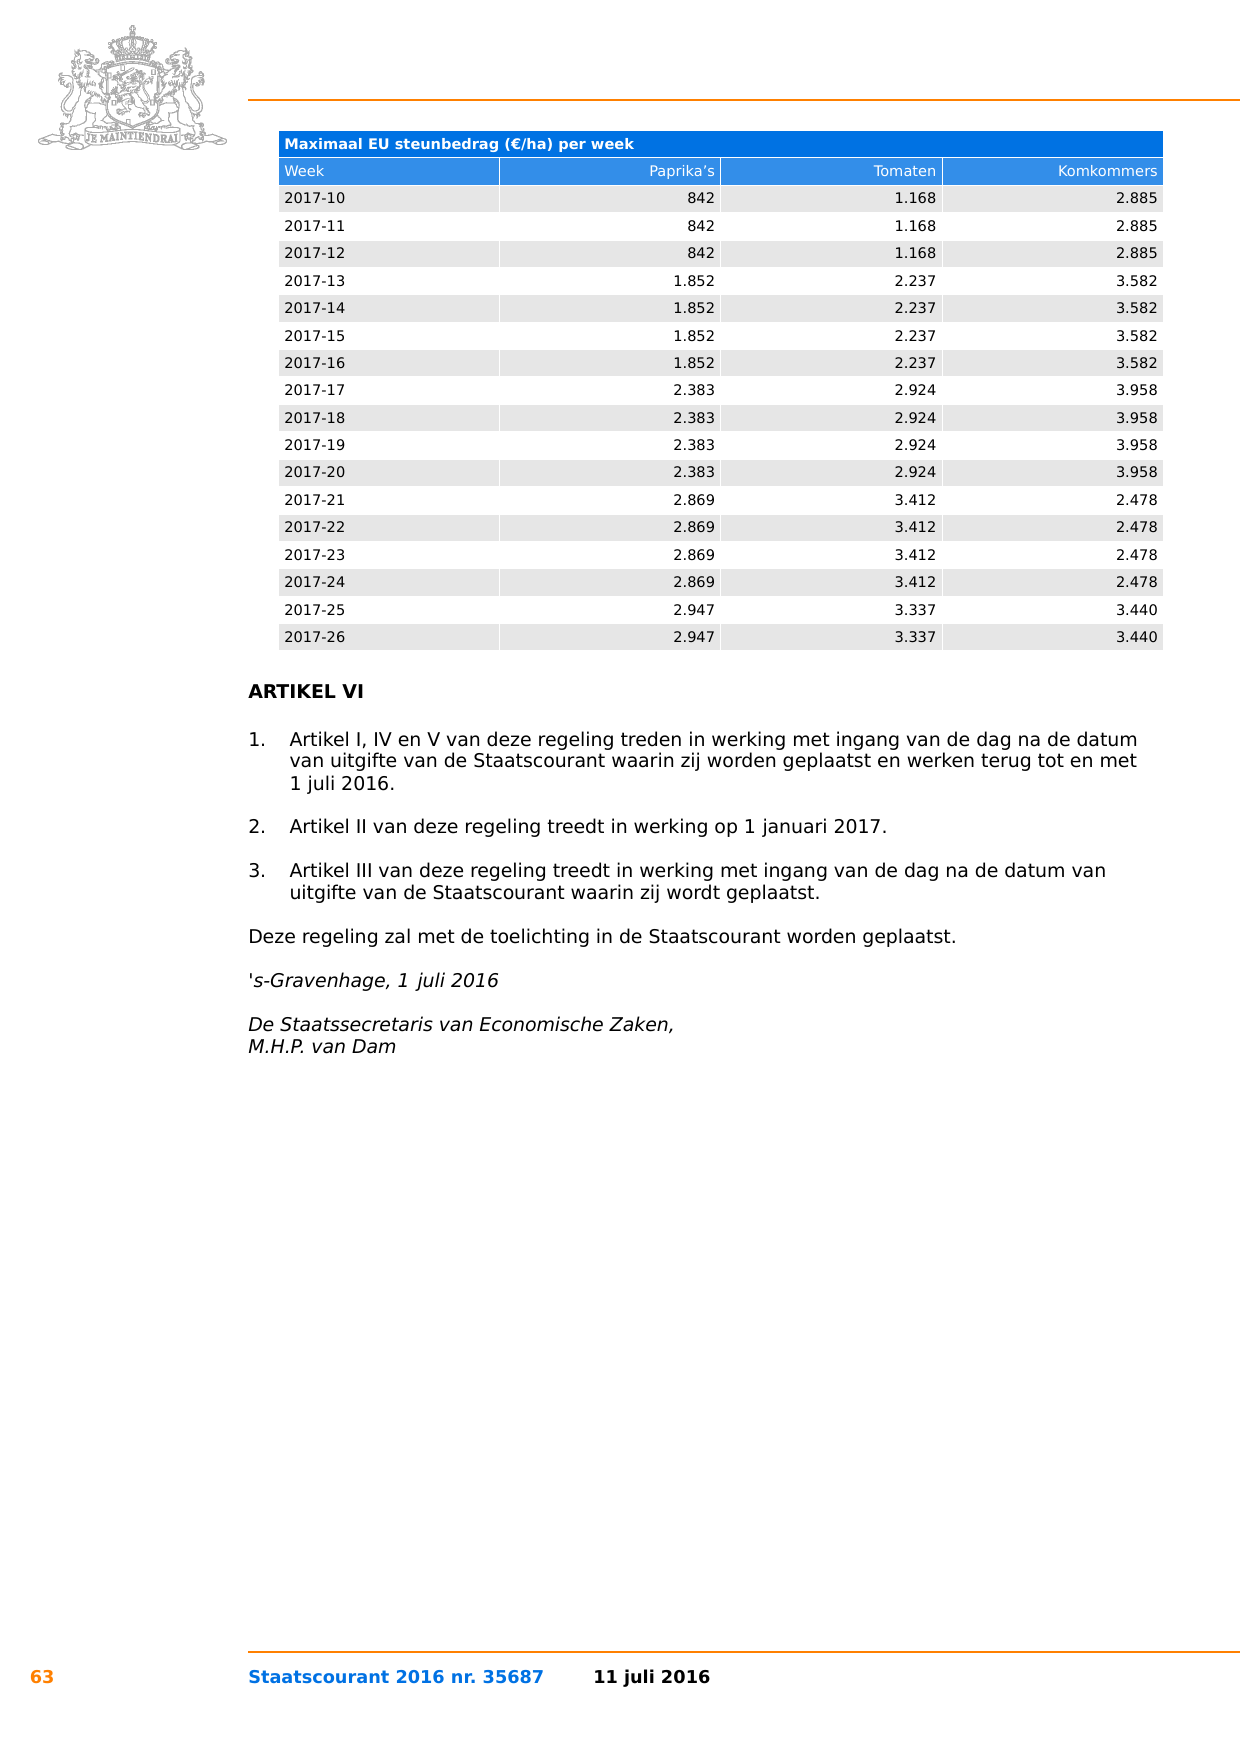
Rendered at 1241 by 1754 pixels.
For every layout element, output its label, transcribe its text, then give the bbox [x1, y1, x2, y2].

table_cell 2017-15 [279, 323, 499, 349]
table_cell 2.383 [500, 378, 720, 404]
table_cell 2017-23 [279, 542, 499, 568]
text 's-Gravenhage, 1 juli 2016 [248, 970, 1163, 992]
table_cell 1.168 [721, 213, 942, 239]
table_cell 2.869 [500, 515, 720, 541]
table_cell 2.478 [943, 569, 1163, 596]
table_cell 2.924 [721, 378, 942, 404]
table_cell 2.383 [500, 432, 720, 459]
table_cell 2017-22 [279, 515, 499, 541]
text De Staatssecretaris van Economische Zaken, M.H.P. van Dam [248, 1014, 1163, 1058]
table_cell 2.869 [500, 569, 720, 596]
table_cell 2.237 [721, 295, 942, 322]
table_cell 2017-21 [279, 487, 499, 513]
table_cell 3.412 [721, 569, 942, 596]
table_header Maximaal EU steunbedrag (€/ha) per week [279, 131, 1163, 157]
table_cell 2017-10 [279, 186, 499, 212]
table_cell 842 [500, 241, 720, 267]
picture [38, 25, 227, 150]
table_cell 3.412 [721, 487, 942, 513]
table_cell 2017-20 [279, 460, 499, 486]
table_cell Komkommers [943, 158, 1163, 185]
table_cell 3.582 [943, 323, 1163, 349]
table_cell 2.478 [943, 515, 1163, 541]
table_cell 842 [500, 213, 720, 239]
table_cell 2017-18 [279, 405, 499, 431]
table_cell 2017-26 [279, 624, 499, 650]
table_cell 2.869 [500, 542, 720, 568]
table_cell 3.582 [943, 295, 1163, 322]
table_cell 3.412 [721, 515, 942, 541]
table_cell 2.947 [500, 624, 720, 650]
table_cell 2017-13 [279, 268, 499, 294]
table_cell 2.478 [943, 542, 1163, 568]
table_cell 2017-16 [279, 350, 499, 376]
table_cell 3.412 [721, 542, 942, 568]
subtitle ARTIKEL VI [248, 681, 1163, 703]
table_cell 1.852 [500, 295, 720, 322]
table_cell 2017-11 [279, 213, 499, 239]
table_cell 2.924 [721, 405, 942, 431]
text 3. Artikel III van deze regeling treedt in werking met ingang van de dag na de datum van uitgifte van de Staatscourant waarin zij wordt geplaatst. [248, 860, 1163, 904]
text Deze regeling zal met de toelichting in de Staatscourant worden geplaatst. [248, 926, 1163, 948]
table_cell 2017-17 [279, 378, 499, 404]
table_cell 2017-12 [279, 241, 499, 267]
table_cell 3.958 [943, 460, 1163, 486]
table_cell 2017-25 [279, 597, 499, 623]
table_cell 2.885 [943, 213, 1163, 239]
table_cell 2017-24 [279, 569, 499, 596]
table_cell Paprika’s [500, 158, 720, 185]
table_cell 2.947 [500, 597, 720, 623]
table_cell 1.852 [500, 323, 720, 349]
table_cell 1.852 [500, 268, 720, 294]
table_cell 1.852 [500, 350, 720, 376]
table_cell 2017-19 [279, 432, 499, 459]
table_cell 3.337 [721, 597, 942, 623]
table_cell 2.885 [943, 241, 1163, 267]
table_cell 3.440 [943, 597, 1163, 623]
table_cell 2.237 [721, 323, 942, 349]
table_cell 2.383 [500, 460, 720, 486]
table_cell 3.958 [943, 378, 1163, 404]
table_cell 2.237 [721, 350, 942, 376]
table_cell 3.337 [721, 624, 942, 650]
table_cell 3.958 [943, 405, 1163, 431]
table_cell 2.924 [721, 432, 942, 459]
table_cell 3.958 [943, 432, 1163, 459]
table_cell 1.168 [721, 186, 942, 212]
text 2. Artikel II van deze regeling treedt in werking op 1 januari 2017. [248, 816, 1163, 838]
table_cell 2.383 [500, 405, 720, 431]
table_cell 3.440 [943, 624, 1163, 650]
table_cell 2.924 [721, 460, 942, 486]
table_cell 2.478 [943, 487, 1163, 513]
table_cell Week [279, 158, 499, 185]
text 1. Artikel I, IV en V van deze regeling treden in werking met ingang van de dag na de datum van uitgifte van de Staatscourant waarin zij worden geplaatst en werken terug tot en met 1 juli 2016. [248, 728, 1163, 794]
table_cell 2.885 [943, 186, 1163, 212]
table_cell 842 [500, 186, 720, 212]
table_cell 3.582 [943, 350, 1163, 376]
table_cell 1.168 [721, 241, 942, 267]
table_cell 3.582 [943, 268, 1163, 294]
table_cell 2.237 [721, 268, 942, 294]
table_cell 2.869 [500, 487, 720, 513]
table_cell 2017-14 [279, 295, 499, 322]
table_cell Tomaten [721, 158, 942, 185]
